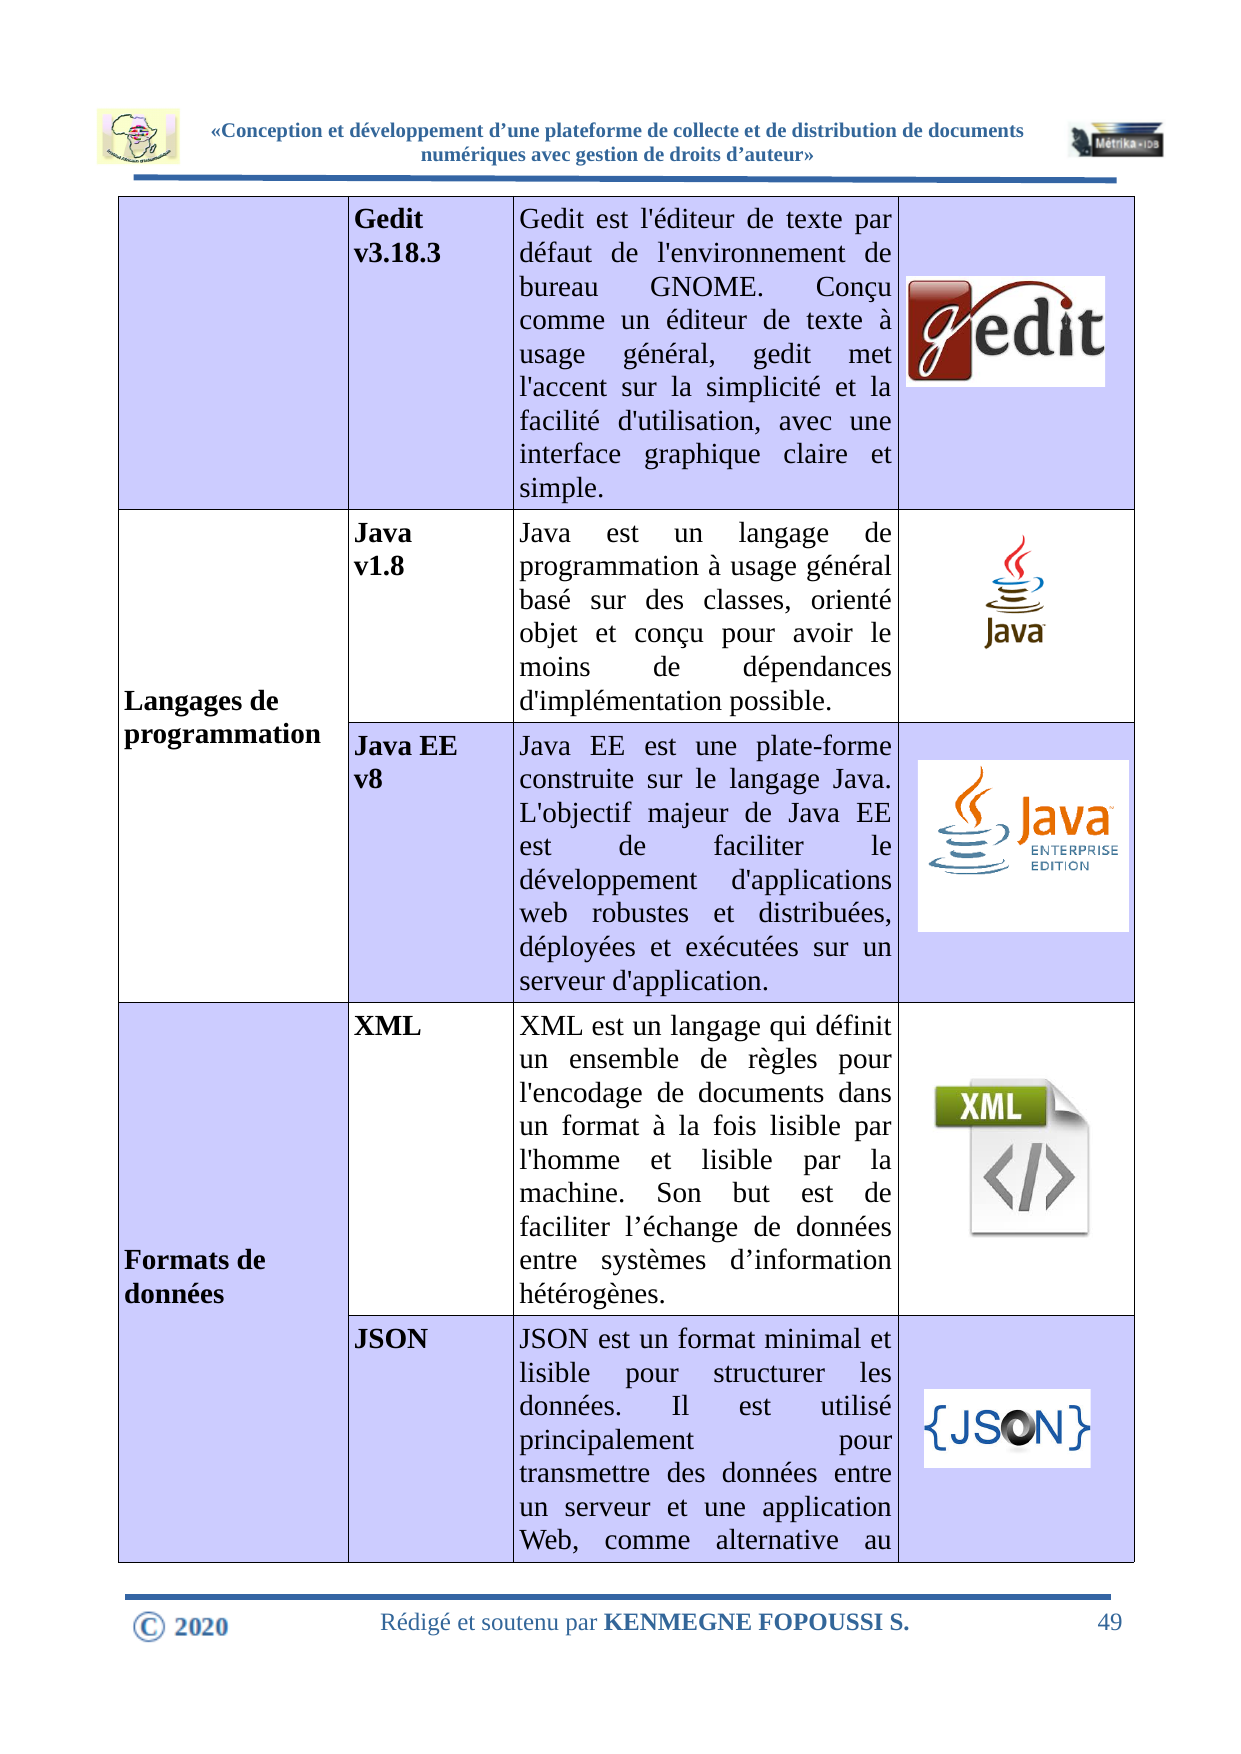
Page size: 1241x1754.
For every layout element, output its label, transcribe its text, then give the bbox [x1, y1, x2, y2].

picture [126, 1604, 231, 1647]
picture [932, 1073, 1099, 1240]
table_cell [119, 197, 348, 509]
table_cell [899, 510, 1134, 722]
table_cell [899, 723, 1134, 1002]
table_cell Java est un langage de programmation à usage général basé sur des classes, orienté objet et conçu pour avoir le moins de dépendances d'implémentation possible. [514, 510, 898, 722]
table_cell XML [349, 1003, 513, 1315]
picture [95, 107, 182, 166]
picture [906, 276, 1106, 387]
table_cell Formats de données [119, 1003, 348, 1562]
table_cell [899, 1003, 1134, 1315]
table_cell XML est un langage qui définit un ensemble de règles pour l'encodage de documents dans un format à la fois lisible par l'homme et lisible par la machine. Son but est de faciliter l’échange de données entre systèmes d’information hétérogènes. [514, 1003, 898, 1315]
picture [1063, 116, 1168, 160]
picture [917, 760, 1129, 932]
table_cell Langages de programmation [119, 510, 348, 1002]
table_cell Java v1.8 [349, 510, 513, 722]
table_cell Java EE est une plate-forme construite sur le langage Java. L'objectif majeur de Java EE est de faciliter le développement d'applications web robustes et distribuées, déployées et exécutées sur un serveur d'application. [514, 723, 898, 1002]
table_cell Java EE v8 [349, 723, 513, 1002]
picture [938, 515, 1093, 670]
table_cell Gedit v3.18.3 [349, 197, 513, 509]
table_cell JSON est un format minimal et lisible pour structurer les données. Il est utilisé principalement pour transmettre des données entre un serveur et une application Web, comme alternative au [514, 1316, 898, 1562]
table_cell Gedit est l'éditeur de texte par défaut de l'environnement de bureau GNOME. Conçu comme un éditeur de texte à usage général, gedit met l'accent sur la simplicité et la facilité d'utilisation, avec une interface graphique claire et simple. [514, 197, 898, 509]
table_cell JSON [349, 1316, 513, 1562]
picture [924, 1389, 1091, 1468]
table_cell [899, 197, 1134, 509]
table_cell [899, 1316, 1134, 1562]
